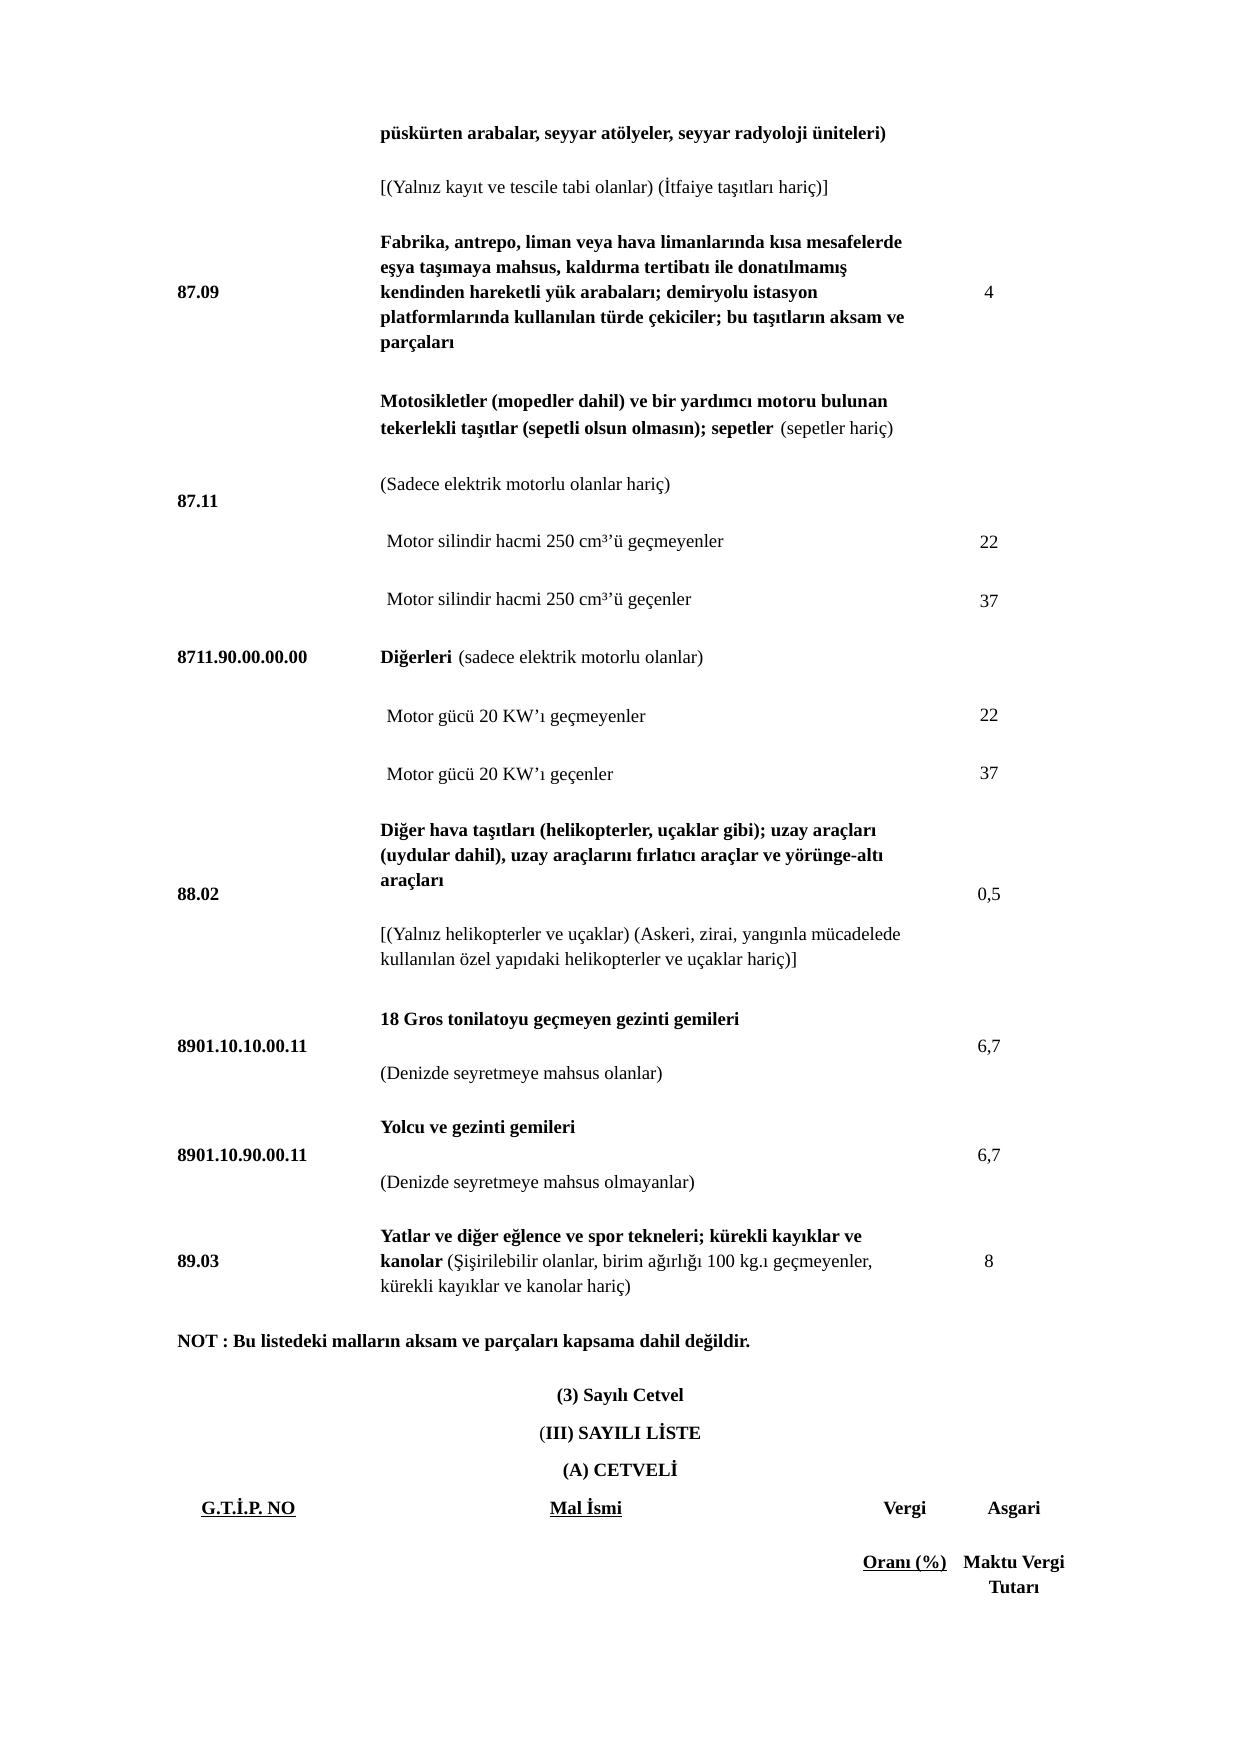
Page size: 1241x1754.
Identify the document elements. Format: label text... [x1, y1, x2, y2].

table_cell Motor silindir hacmi 250 cm³’ü geçenler [380, 582, 914, 641]
table_cell 0,5 [915, 815, 1063, 999]
table_cell [380, 382, 914, 386]
text (3) Sayılı Cetvel [118, 1381, 1122, 1406]
table_cell [915, 382, 1063, 386]
table_cell Motor gücü 20 KW’ı geçenler [380, 757, 914, 815]
table_cell [177, 757, 380, 815]
table_cell [915, 386, 1063, 524]
table_header G.T.İ.P. NO [173, 1493, 323, 1602]
table_header Asgari Maktu Vergi Tutarı [961, 1493, 1067, 1602]
table_cell [915, 999, 1063, 1004]
table_cell [915, 641, 1063, 699]
table_cell 87.09 [177, 227, 380, 382]
table_cell [380, 999, 914, 1004]
table_cell 6,7 [915, 1113, 1063, 1222]
table_cell 8901.10.10.00.11 [177, 1004, 380, 1113]
table_cell 6,7 [915, 1004, 1063, 1113]
table_cell Diğer hava taşıtları (helikopterler, uçaklar gibi); uzay araçları (uydular dahil), uzay araçlarını fırlatıcı araçlar ve yörünge-altı araçları [(Yalnız helikopterler ve uçaklar) (Askeri, zirai, yangınla mücadelede kullanılan özel yapıdaki helikopterler ve uçaklar hariç)] [380, 815, 914, 999]
table_cell püskürten arabalar, seyyar atölyeler, seyyar radyoloji üniteleri) [(Yalnız kayıt ve tescile tabi olanlar) (İtfaiye taşıtları hariç)] [380, 118, 914, 227]
text (III) SAYILI LİSTE [118, 1418, 1122, 1443]
table_cell 37 [915, 757, 1063, 815]
text (A) CETVELİ [118, 1456, 1122, 1481]
table_cell 8 [915, 1222, 1063, 1326]
table_cell [177, 699, 380, 757]
table_cell 22 [915, 699, 1063, 757]
table_header Vergi Oranı (%) [848, 1493, 961, 1602]
table_cell 22 [915, 524, 1063, 582]
table_cell 4 [915, 227, 1063, 382]
table_cell [177, 999, 380, 1004]
table_cell 87.11 [177, 386, 380, 641]
table_cell 89.03 [177, 1222, 380, 1326]
table_cell Motor silindir hacmi 250 cm³’ü geçmeyenler [380, 524, 914, 582]
table_cell [177, 382, 380, 386]
table_cell Motor gücü 20 KW’ı geçmeyenler [380, 699, 914, 757]
table_cell NOT : Bu listedeki malların aksam ve parçaları kapsama dahil değildir. [177, 1326, 1063, 1381]
table_cell 88.02 [177, 815, 380, 999]
table_cell Diğerleri (sadece elektrik motorlu olanlar) [380, 641, 914, 699]
table_cell 37 [915, 582, 1063, 641]
table_cell [915, 118, 1063, 227]
table_cell Yolcu ve gezinti gemileri (Denizde seyretmeye mahsus olmayanlar) [380, 1113, 914, 1222]
table_cell 8901.10.90.00.11 [177, 1113, 380, 1222]
table_cell Motosikletler (mopedler dahil) ve bir yardımcı motoru bulunan tekerlekli taşıtlar (sepetli olsun olmasın); sepetler (sepetler hariç) (Sadece elektrik motorlu olanlar hariç) [380, 386, 914, 524]
table_cell 18 Gros tonilatoyu geçmeyen gezinti gemileri (Denizde seyretmeye mahsus olanlar) [380, 1004, 914, 1113]
table_cell 8711.90.00.00.00 [177, 641, 380, 699]
table_header Mal İsmi [323, 1493, 848, 1602]
table_cell Yatlar ve diğer eğlence ve spor tekneleri; kürekli kayıklar ve kanolar (Şişirilebilir olanlar, birim ağırlığı 100 kg.ı geçmeyenler, kürekli kayıklar ve kanolar hariç) [380, 1222, 914, 1326]
table_cell [177, 118, 380, 227]
table_cell Fabrika, antrepo, liman veya hava limanlarında kısa mesafelerde eşya taşımaya mahsus, kaldırma tertibatı ile donatılmamış kendinden hareketli yük arabaları; demiryolu istasyon platformlarında kullanılan türde çekiciler; bu taşıtların aksam ve parçaları [380, 227, 914, 382]
